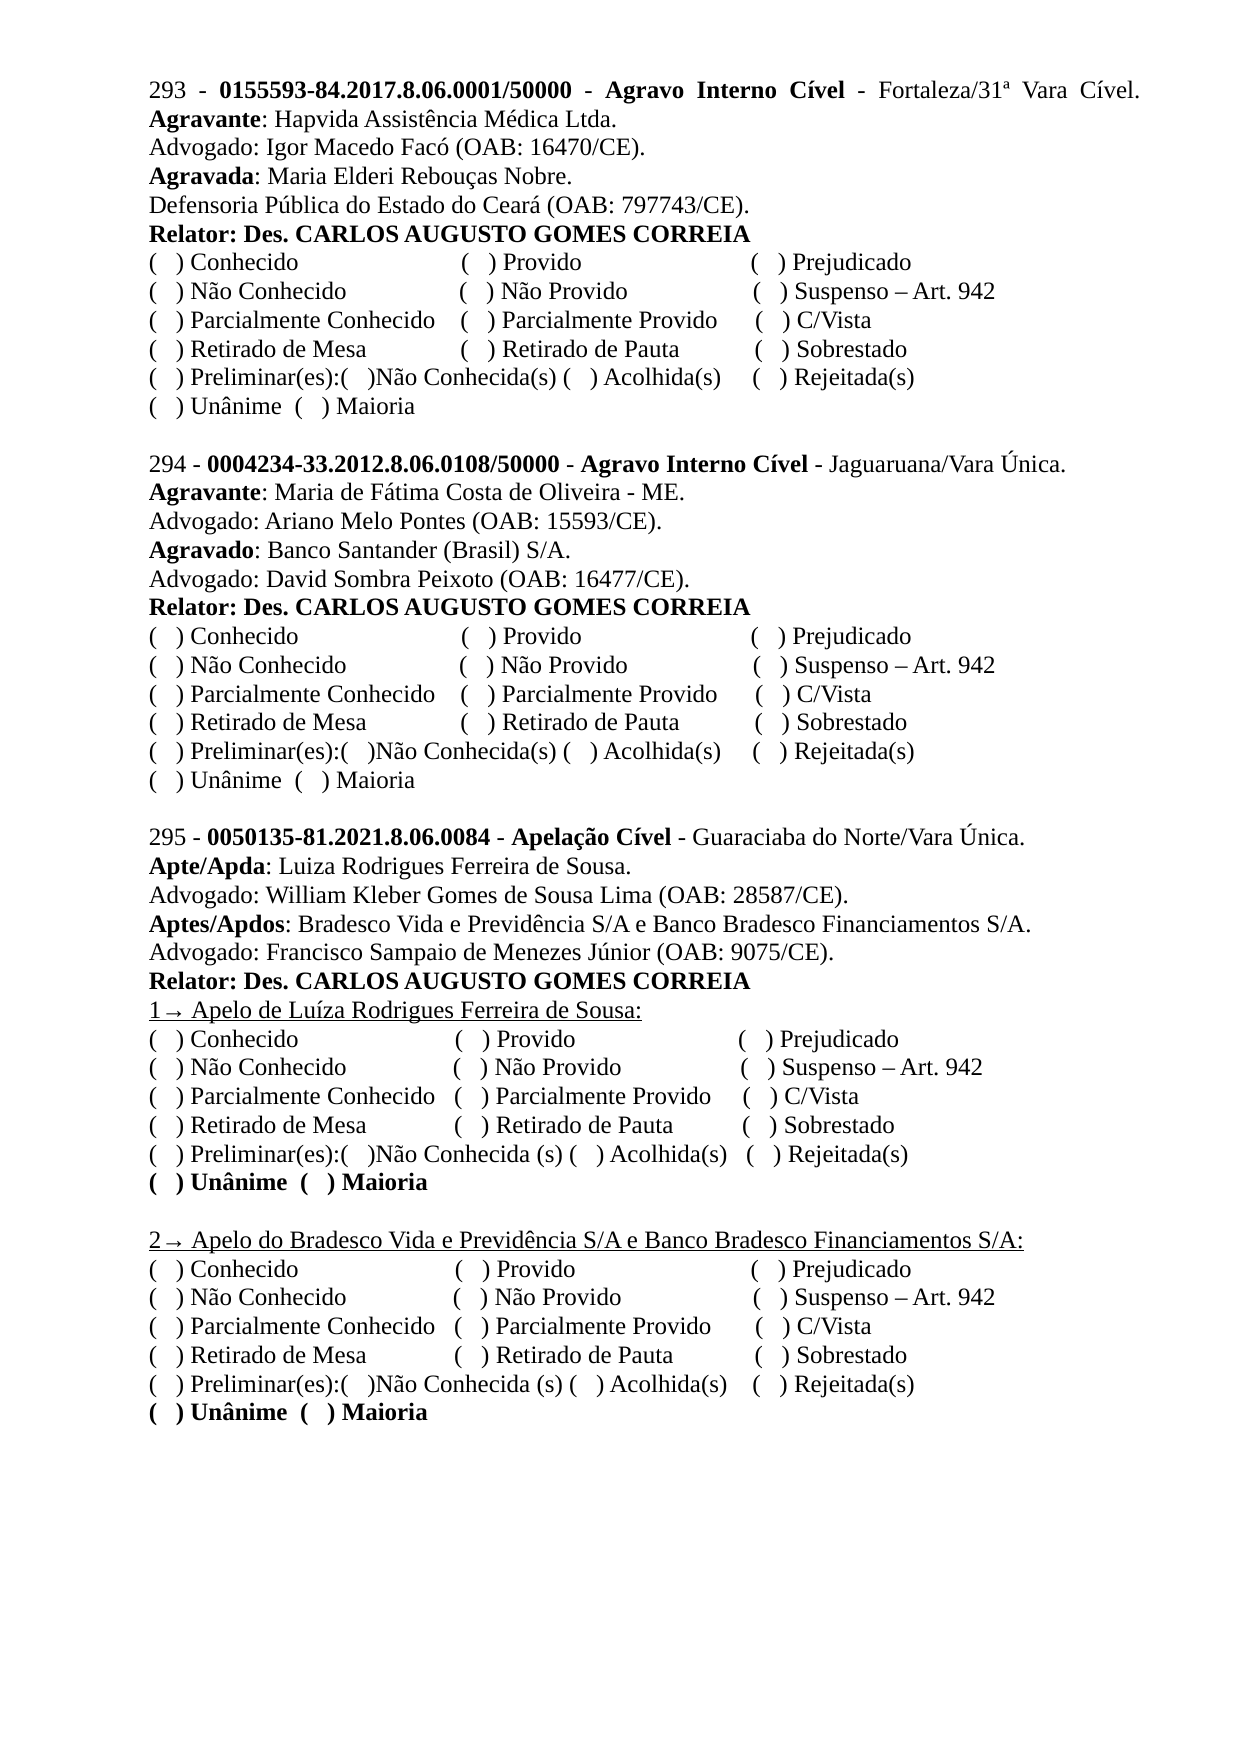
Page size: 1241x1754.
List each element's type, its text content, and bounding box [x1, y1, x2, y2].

text ( ) Não Conhecido ( ) Não Provido ( ) Suspenso – Art. 942 [148, 1282, 1158, 1311]
text ( ) Retirado de Mesa ( ) Retirado de Pauta ( ) Sobrestado [148, 707, 1158, 736]
text ( ) Conhecido ( ) Provido ( ) Prejudicado [148, 247, 1141, 276]
text 294 - 0004234-33.2012.8.06.0108/50000 - Agravo Interno Cível - Jaguaruana/Vara Única. [148, 449, 1141, 477]
text ( ) Conhecido ( ) Provido ( ) Prejudicado [148, 621, 1141, 650]
text Agravado: Banco Santander (Brasil) S/A. [148, 535, 1141, 564]
text ( ) Unânime ( ) Maioria [148, 1397, 1158, 1426]
text ( ) Retirado de Mesa ( ) Retirado de Pauta ( ) Sobrestado [148, 1110, 1158, 1139]
text Relator: Des. CARLOS AUGUSTO GOMES CORREIA [148, 219, 1141, 247]
text 293 - 0155593-84.2017.8.06.0001/50000 - Agravo Interno Cível - Fortaleza/31ª Vara Cível. Agravante: Hapvida Assistência Médica Ltda. [148, 75, 1141, 132]
text ( ) Conhecido ( ) Provido ( ) Prejudicado [148, 1024, 1141, 1052]
text ( ) Conhecido ( ) Provido ( ) Prejudicado [148, 1254, 1141, 1282]
text ( ) Parcialmente Conhecido ( ) Parcialmente Provido ( ) C/Vista [148, 1311, 1158, 1340]
text Advogado: Francisco Sampaio de Menezes Júnior (OAB: 9075/CE). [148, 937, 1141, 966]
text ( ) Não Conhecido ( ) Não Provido ( ) Suspenso – Art. 942 [148, 650, 1158, 679]
text Advogado: William Kleber Gomes de Sousa Lima (OAB: 28587/CE). [148, 880, 1141, 909]
text ( ) Retirado de Mesa ( ) Retirado de Pauta ( ) Sobrestado [148, 1340, 1158, 1369]
text Relator: Des. CARLOS AUGUSTO GOMES CORREIA [148, 592, 1141, 621]
text ( ) Parcialmente Conhecido ( ) Parcialmente Provido ( ) C/Vista [148, 1081, 1158, 1110]
text ( ) Preliminar(es):( )Não Conhecida(s) ( ) Acolhida(s) ( ) Rejeitada(s) [148, 736, 1158, 765]
text ( ) Não Conhecido ( ) Não Provido ( ) Suspenso – Art. 942 [148, 1052, 1158, 1081]
text Apte/Apda: Luiza Rodrigues Ferreira de Sousa. [148, 851, 1141, 880]
text ( ) Preliminar(es):( )Não Conhecida(s) ( ) Acolhida(s) ( ) Rejeitada(s) [148, 362, 1158, 391]
text ( ) Unânime ( ) Maioria [148, 765, 1158, 794]
text 1→ Apelo de Luíza Rodrigues Ferreira de Sousa: [148, 995, 1141, 1024]
text ( ) Unânime ( ) Maioria [148, 1167, 1158, 1196]
text Advogado: David Sombra Peixoto (OAB: 16477/CE). [148, 564, 1141, 592]
text Advogado: Ariano Melo Pontes (OAB: 15593/CE). [148, 506, 1141, 535]
text ( ) Parcialmente Conhecido ( ) Parcialmente Provido ( ) C/Vista [148, 679, 1158, 707]
text Agravada: Maria Elderi Rebouças Nobre. [148, 161, 1141, 190]
text Aptes/Apdos: Bradesco Vida e Previdência S/A e Banco Bradesco Financiamentos S/A. [148, 909, 1141, 937]
text Advogado: Igor Macedo Facó (OAB: 16470/CE). [148, 132, 1141, 161]
text Agravante: Maria de Fátima Costa de Oliveira - ME. [148, 477, 1141, 506]
text 2→ Apelo do Bradesco Vida e Previdência S/A e Banco Bradesco Financiamentos S/A: [148, 1225, 1141, 1254]
text 295 - 0050135-81.2021.8.06.0084 - Apelação Cível - Guaraciaba do Norte/Vara Única. [148, 822, 1141, 851]
text Defensoria Pública do Estado do Ceará (OAB: 797743/CE). [148, 190, 1141, 219]
text ( ) Unânime ( ) Maioria [148, 391, 1158, 420]
text ( ) Preliminar(es):( )Não Conhecida (s) ( ) Acolhida(s) ( ) Rejeitada(s) [148, 1369, 1158, 1397]
text ( ) Não Conhecido ( ) Não Provido ( ) Suspenso – Art. 942 [148, 276, 1158, 305]
text ( ) Parcialmente Conhecido ( ) Parcialmente Provido ( ) C/Vista [148, 305, 1158, 334]
text ( ) Retirado de Mesa ( ) Retirado de Pauta ( ) Sobrestado [148, 334, 1158, 362]
text ( ) Preliminar(es):( )Não Conhecida (s) ( ) Acolhida(s) ( ) Rejeitada(s) [148, 1139, 1158, 1167]
text Relator: Des. CARLOS AUGUSTO GOMES CORREIA [148, 966, 1141, 995]
